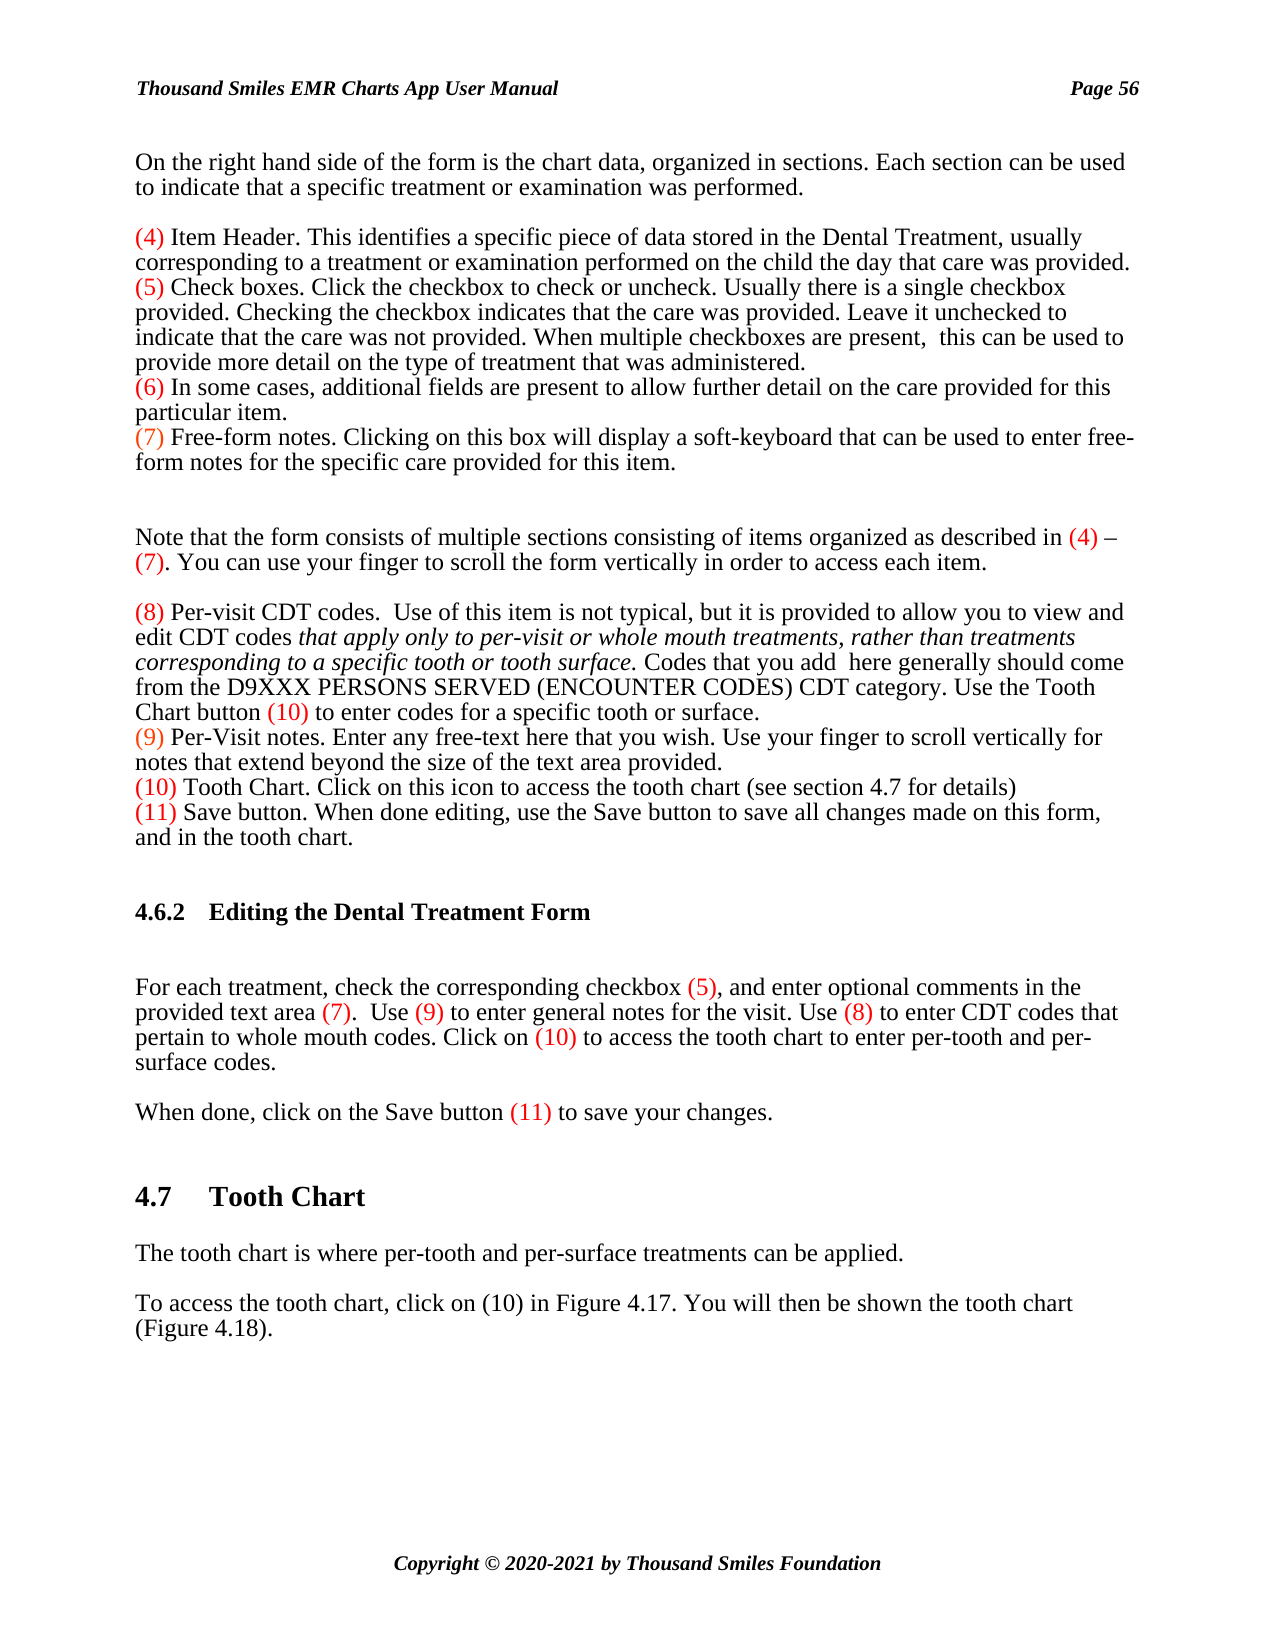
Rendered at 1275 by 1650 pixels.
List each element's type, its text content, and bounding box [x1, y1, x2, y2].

text (11) Save button. When done editing, use the Save button to save all changes made on this form, and in the tooth chart. [135, 800, 1140, 850]
text To access the tooth chart, click on (10) in Figure 4.17. You will then be shown the tooth chart (Figure 4.18). [135, 1292, 1140, 1342]
text (7) Free-form notes. Clicking on this box will display a soft-keyboard that can be used to enter free-form notes for the specific care provided for this item. [135, 425, 1140, 475]
text When done, click on the Save button (11) to save your changes. [135, 1100, 1140, 1125]
text (10) Tooth Chart. Click on this icon to access the tooth chart (see section 4.7 for details) [135, 775, 1140, 800]
text For each treatment, check the corresponding checkbox (5), and enter optional comments in the provided text area (7). Use (9) to enter general notes for the visit. Use (8) to enter CDT codes that pertain to whole mouth codes. Click on (10) to access the tooth chart to enter per-tooth and per-surface codes. [135, 975, 1140, 1075]
text (5) Check boxes. Click the checkbox to check or uncheck. Usually there is a single checkbox provided. Checking the checkbox indicates that the care was provided. Leave it unchecked to indicate that the care was not provided. When multiple checkboxes are present, this can be used to provide more detail on the type of treatment that was administered. [135, 275, 1140, 375]
text Note that the form consists of multiple sections consisting of items organized as described in (4) – (7). You can use your finger to scroll the form vertically in order to access each item. [135, 525, 1140, 575]
subtitle Tooth Chart [135, 1179, 1140, 1213]
text (9) Per-Visit notes. Enter any free-text here that you wish. Use your finger to scroll vertically for notes that extend beyond the size of the text area provided. [135, 725, 1140, 775]
text The tooth chart is where per-tooth and per-surface treatments can be applied. [135, 1242, 1140, 1267]
subtitle Editing the Dental Treatment Form [135, 900, 1140, 925]
text (4) Item Header. This identifies a specific piece of data stored in the Dental Treatment, usually corresponding to a treatment or examination performed on the child the day that care was provided. [135, 225, 1140, 275]
text (8) Per-visit CDT codes. Use of this item is not typical, but it is provided to allow you to view and edit CDT codes that apply only to per-visit or whole mouth treatments, rather than treatments corresponding to a specific tooth or tooth surface. Codes that you add here generally should come from the D9XXX PERSONS SERVED (ENCOUNTER CODES) CDT category. Use the Tooth Chart button (10) to enter codes for a specific tooth or surface. [135, 600, 1140, 725]
text On the right hand side of the form is the chart data, organized in sections. Each section can be used to indicate that a specific treatment or examination was performed. [135, 150, 1140, 200]
text (6) In some cases, additional fields are present to allow further detail on the care provided for this particular item. [135, 375, 1140, 425]
